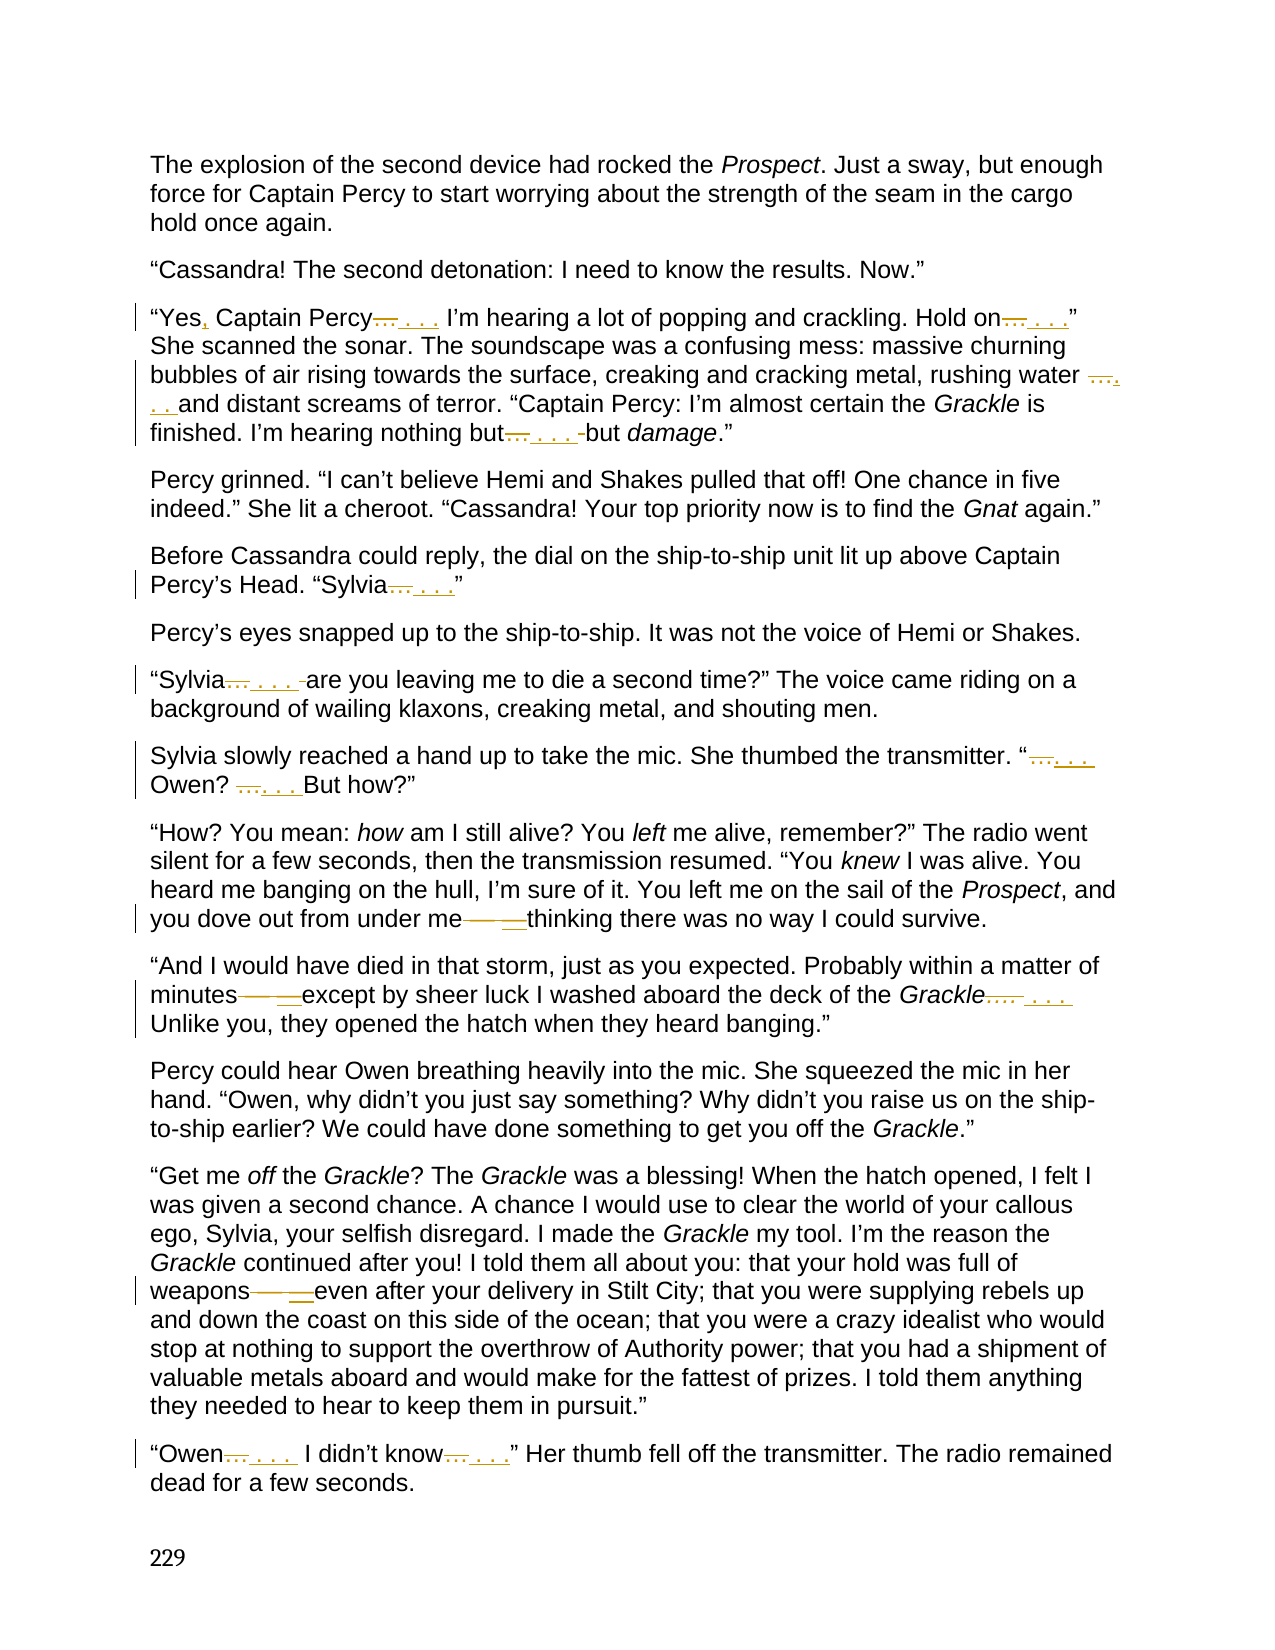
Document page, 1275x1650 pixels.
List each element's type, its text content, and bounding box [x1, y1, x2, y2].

text Percy could hear Owen breathing heavily into the mic. She squeezed the mic in her hand. “Owen, why didn’t you just say something? Why didn’t you raise us on the ship-to-ship earlier? We could have done something to get you off the Grackle.” [150, 1056, 1125, 1142]
text “Sylvia . . . are you leaving me to die a second time?” The voice came riding on a background of wailing klaxons, creaking metal, and shouting men. [150, 665, 1125, 722]
text “How? You mean: how am I still alive? You left me alive, remember?” The radio went silent for a few seconds, then the transmission resumed. “You knew I was alive. You heard me banging on the hull, I’m sure of it. You left me on the sail of the Prospect, and you dove out from under me—thinking there was no way I could survive. [150, 817, 1125, 932]
text Before Cassandra could reply, the dial on the ship-to-ship unit lit up above Captain Percy’s Head. “Sylvia . . .” [150, 541, 1125, 599]
text “Owen . . . I didn’t know . . .” Her thumb fell off the transmitter. The radio remained dead for a few seconds. [150, 1439, 1125, 1496]
text Sylvia slowly reached a hand up to take the mic. She thumbed the transmitter. “. . . Owen? . . . But how?” [150, 741, 1125, 799]
text Percy’s eyes snapped up to the ship-to-ship. It was not the voice of Hemi or Shakes. [150, 617, 1125, 646]
text “Yes, Captain Percy . . . I’m hearing a lot of popping and crackling. Hold on . . .” She scanned the sonar. The soundscape was a confusing mess: massive churning bubbles of air rising towards the surface, creaking and cracking metal, rushing water . . . and distant screams of terror. “Captain Percy: I’m almost certain the Grackle is finished. I’m hearing nothing but . . . but damage.” [150, 302, 1125, 446]
text “Get me off the Grackle? The Grackle was a blessing! When the hatch opened, I felt I was given a second chance. A chance I would use to clear the world of your callous ego, Sylvia, your selfish disregard. I made the Grackle my tool. I’m the reason the Grackle continued after you! I told them all about you: that your hold was full of weapons—even after your delivery in Stilt City; that you were supplying rebels up and down the coast on this side of the ocean; that you were a crazy idealist who would stop at nothing to support the overthrow of Authority power; that you had a shipment of valuable metals aboard and would make for the fattest of prizes. I told them anything they needed to hear to keep them in pursuit.” [150, 1161, 1125, 1420]
text Percy grinned. “I can’t believe Hemi and Shakes pulled that off! One chance in five indeed.” She lit a cheroot. “Cassandra! Your top priority now is to find the Gnat again.” [150, 465, 1125, 522]
text “And I would have died in that storm, just as you expected. Probably within a matter of minutes—except by sheer luck I washed aboard the deck of the Grackle . . . Unlike you, they opened the hatch when they heard banging.” [150, 951, 1125, 1037]
text “Cassandra! The second detonation: I need to know the results. Now.” [150, 255, 1125, 284]
text The explosion of the second device had rocked the Prospect. Just a sway, but enough force for Captain Percy to start worrying about the strength of the seam in the cargo hold once again. [150, 150, 1125, 236]
